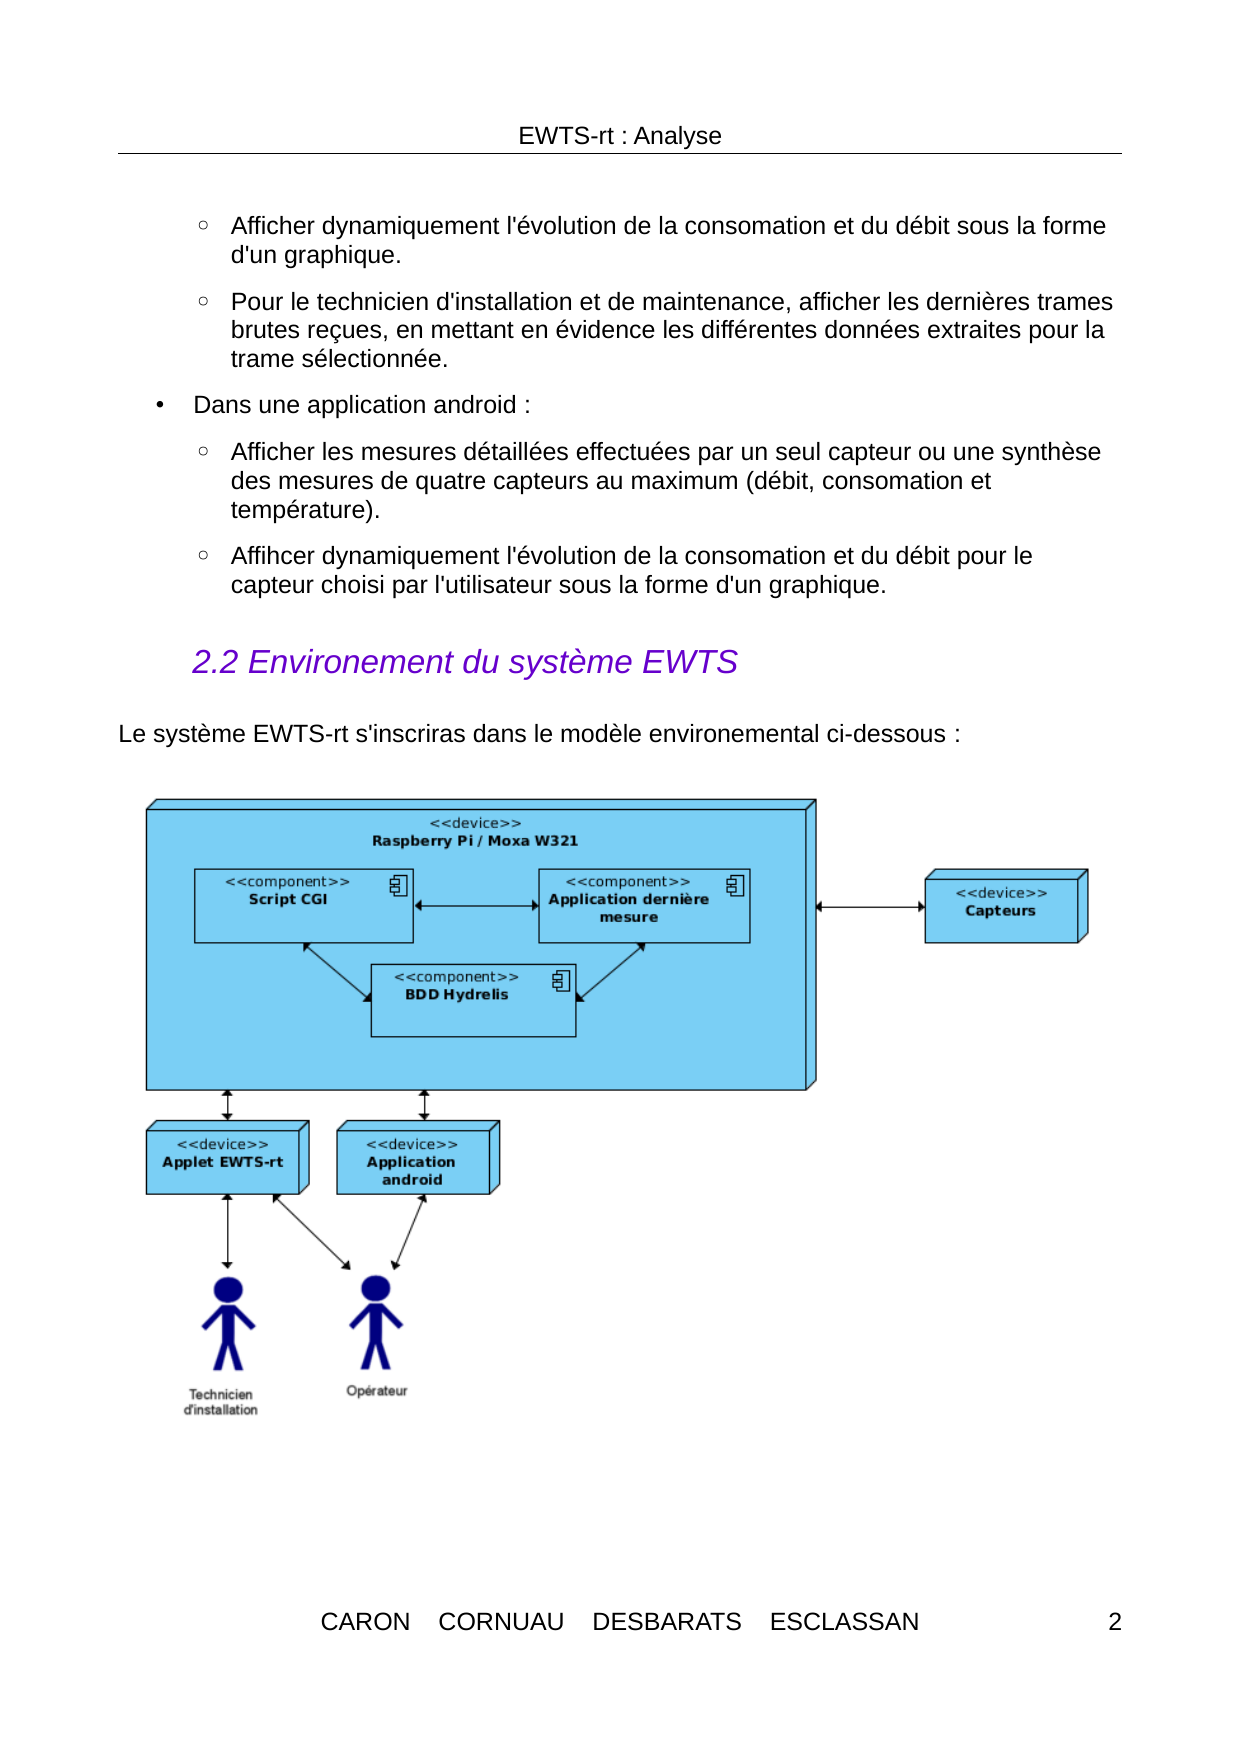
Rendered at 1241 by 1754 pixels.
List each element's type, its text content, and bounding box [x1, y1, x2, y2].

picture [118, 776, 1123, 1440]
text 2.2 Environement du système EWTS [118, 642, 1122, 680]
list Afficher les mesures détaillées effectuées par un seul capteur ou une synthèse des mesures de quatre capteurs au maximum (débit, consomation et température). [193, 437, 1122, 523]
text Le système EWTS-rt s'inscriras dans le modèle environemental ci-dessous : [118, 719, 1122, 747]
list Affihcer dynamiquement l'évolution de la consomation et du débit pour le capteur choisi par l'utilisateur sous la forme d'un graphique. [193, 541, 1122, 599]
list Dans une application android : [156, 391, 1122, 419]
list Afficher dynamiquement l'évolution de la consomation et du débit sous la forme d'un graphique. [193, 211, 1122, 269]
list Pour le technicien d'installation et de maintenance, afficher les dernières trames brutes reçues, en mettant en évidence les différentes données extraites pour la trame sélectionnée. [193, 286, 1122, 373]
